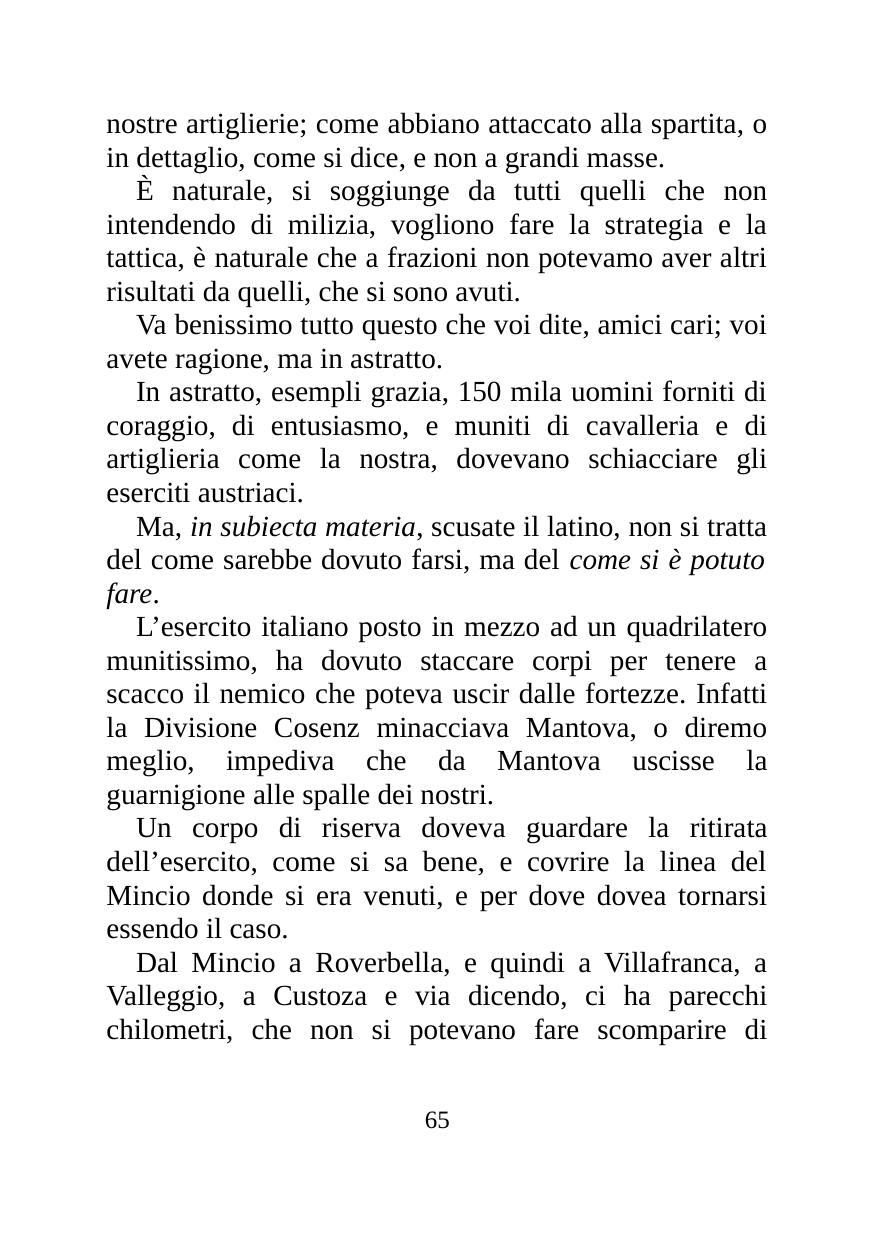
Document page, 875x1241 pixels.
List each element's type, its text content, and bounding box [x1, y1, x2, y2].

text nostre artiglierie; come abbiano attaccato alla spartita, o in dettaglio, come si dice, e non a grandi masse. [106, 106, 768, 173]
text Ma, in subiecta materia, scusate il latino, non si tratta del come sarebbe dovuto farsi, ma del come si è potuto fare. [106, 509, 768, 609]
text L’esercito italiano posto in mezzo ad un quadrilatero munitissimo, ha dovuto staccare corpi per tenere a scacco il nemico che poteva uscir dalle fortezze. Infatti la Divisione Cosenz minacciava Mantova, o diremo meglio, impediva che da Mantova uscisse la guarnigione alle spalle dei nostri. [106, 609, 768, 811]
text In astratto, esempli grazia, 150 mila uomini forniti di coraggio, di entusiasmo, e muniti di cavalleria e di artiglieria come la nostra, dovevano schiacciare gli eserciti austriaci. [106, 374, 768, 509]
text Va benissimo tutto questo che voi dite, amici cari; voi avete ragione, ma in astratto. [106, 307, 768, 374]
text Un corpo di riserva doveva guardare la ritirata dell’esercito, come si sa bene, e covrire la linea del Mincio donde si era venuti, e per dove dovea tornarsi essendo il caso. [106, 811, 768, 945]
text È naturale, si soggiunge da tutti quelli che non intendendo di milizia, vogliono fare la strategia e la tattica, è naturale che a frazioni non potevamo aver altri risultati da quelli, che si sono avuti. [106, 173, 768, 307]
text Dal Mincio a Roverbella, e quindi a Villafranca, a Valleggio, a Custoza e via dicendo, ci ha parecchi chilometri, che non si potevano fare scomparire di [106, 945, 768, 1045]
